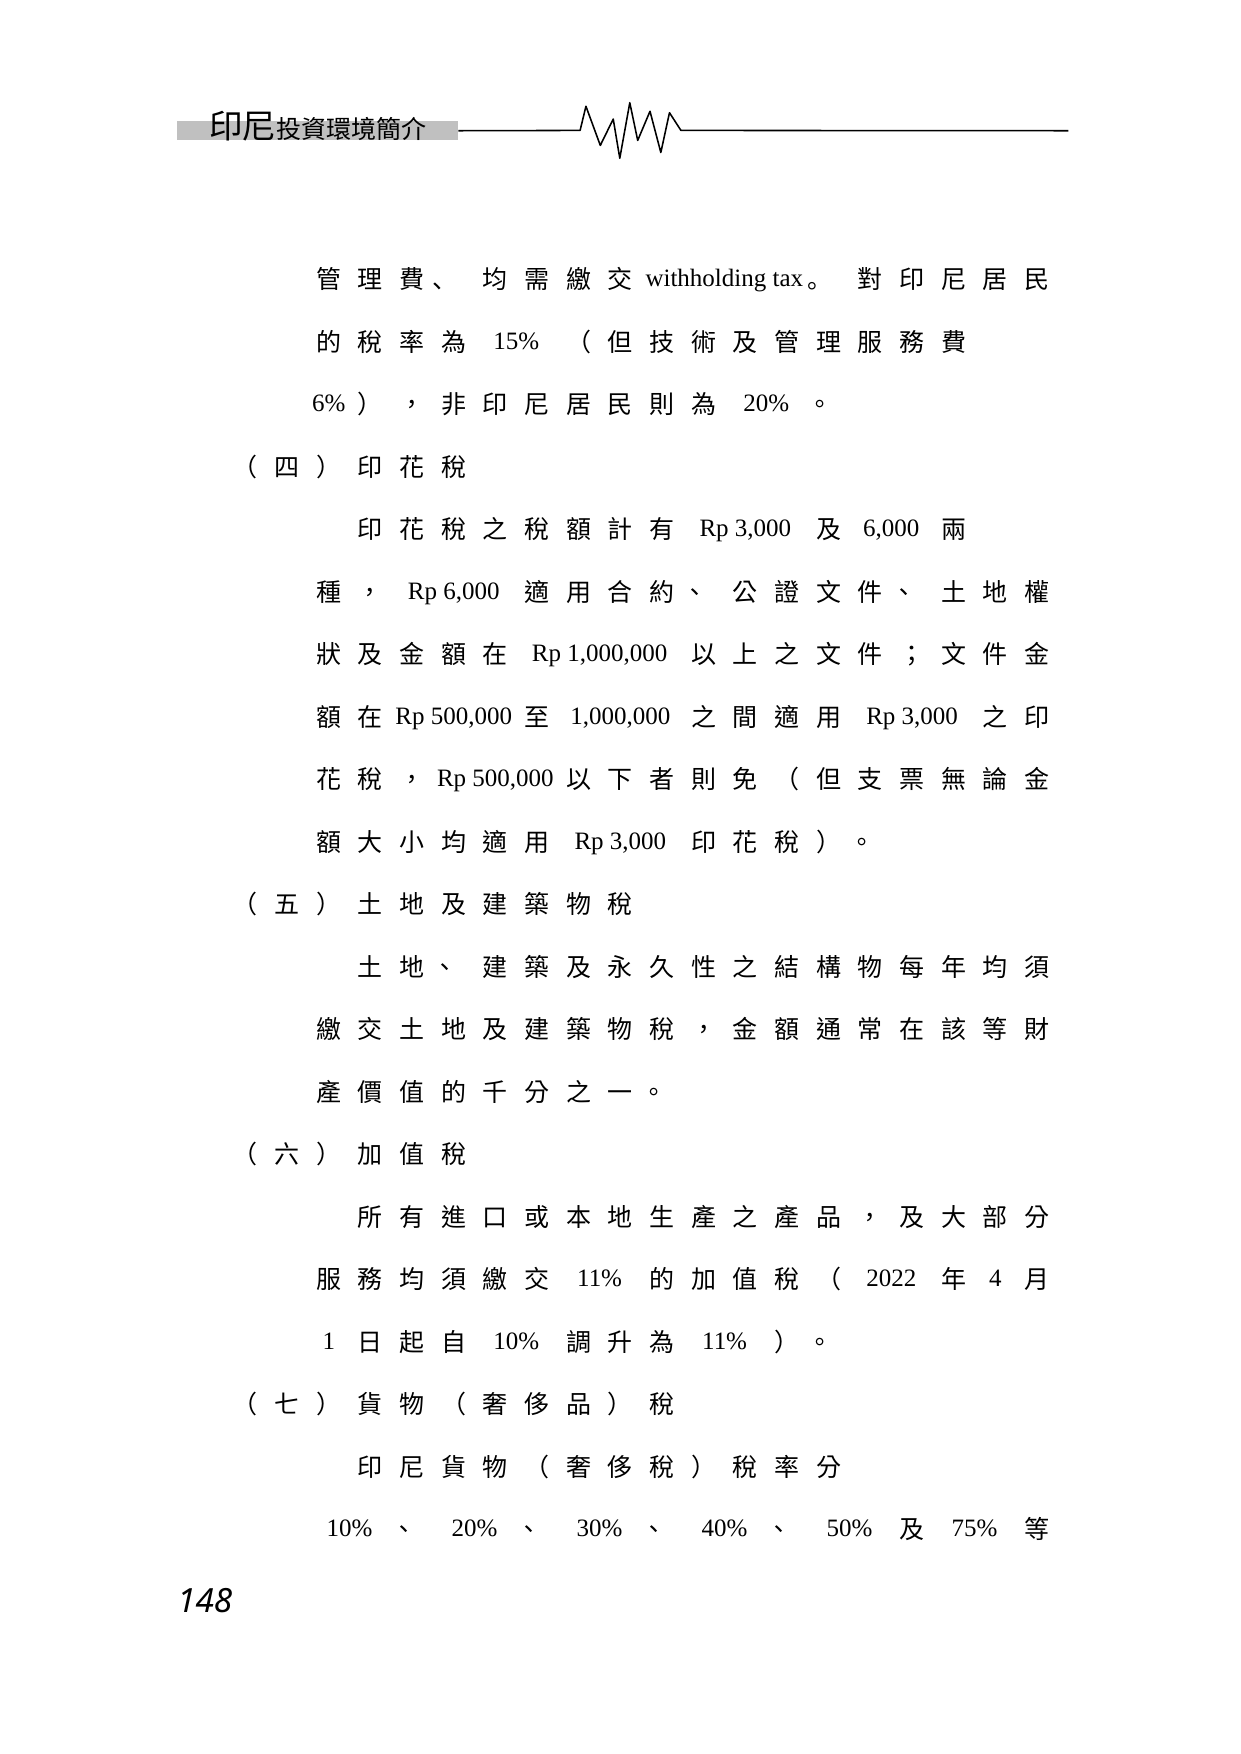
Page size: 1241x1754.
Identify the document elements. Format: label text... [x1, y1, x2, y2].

text 土地、建築及永久性之結構物每年均須繳交土地及建築物稅，金額通常在該等財產價值的千分之一。 [281, 924, 1058, 1111]
text （七）貨物（奢侈品）稅 [207, 1361, 1058, 1424]
text （四）印花稅 [207, 424, 1058, 486]
text 印花稅之稅額計有Rp 3,000及6,000兩種，Rp 6,000適用合約、公證文件、土地權狀及金額在Rp 1,000,000以上之文件；文件金額在Rp 500,000至1,000,000之間適用Rp 3,000之印花稅，Rp 500,000以下者則免（但支票無論金額大小均適用Rp 3,000印花稅）。 [281, 486, 1058, 861]
text 所有進口或本地生產之產品，及大部分服務均須繳交11%的加值稅（2022年4月1日起自10%調升為11%）。 [281, 1174, 1058, 1361]
text 管理費、均需繳交withholding tax。對印尼居民的稅率為15%（但技術及管理服務費6%），非印尼居民則為20%。 [281, 236, 1058, 424]
text 印尼貨物（奢侈稅）稅率分10%、20%、30%、40%、50%及75%等 [281, 1424, 1058, 1549]
text （五）土地及建築物稅 [207, 861, 1058, 924]
text （六）加值稅 [207, 1111, 1058, 1174]
